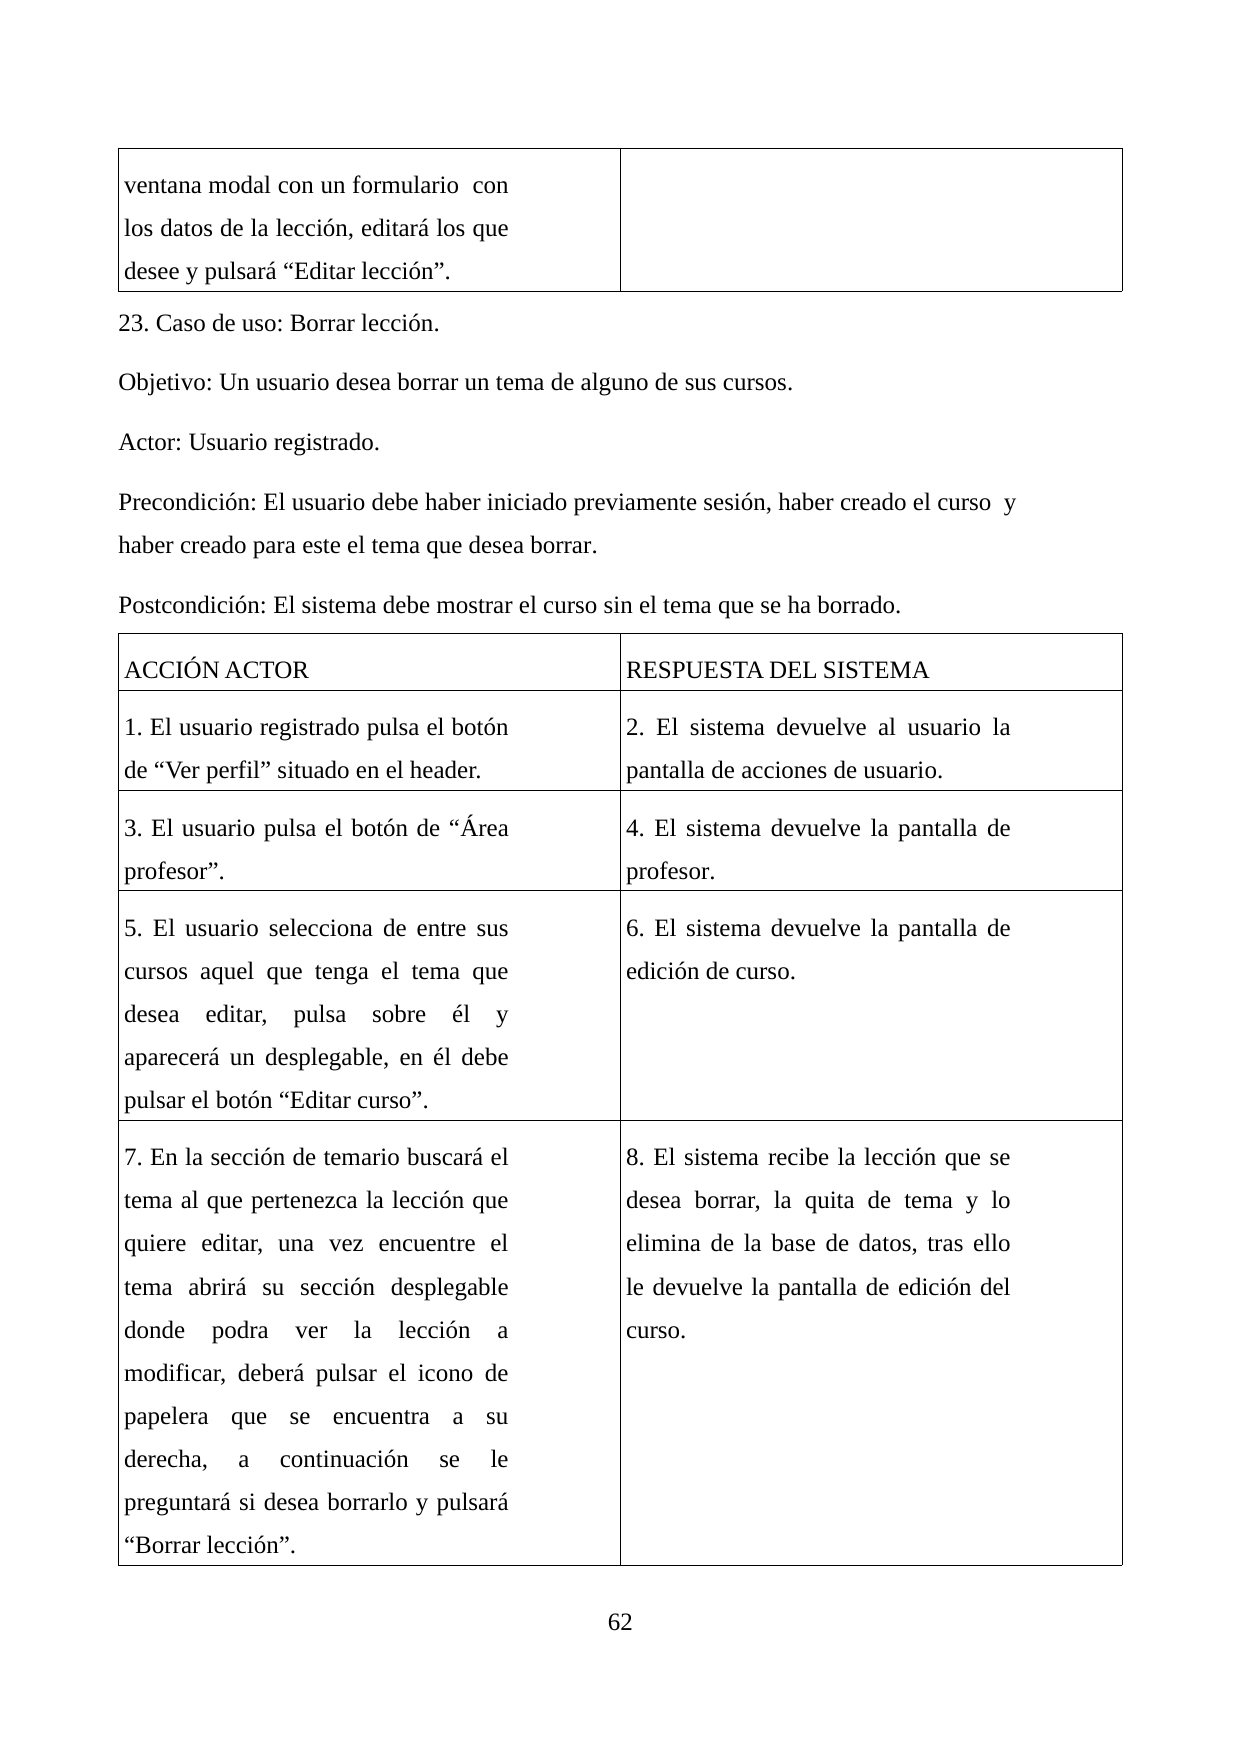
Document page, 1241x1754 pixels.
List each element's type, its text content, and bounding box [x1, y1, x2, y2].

table_header ACCIÓN ACTOR [119, 634, 620, 690]
text Actor: Usuario registrado. [118, 427, 1017, 456]
table_cell ventana modal con un formulario con los datos de la lección, editará los que desee y pulsará “Editar lección”. [119, 149, 620, 291]
table_cell 7. En la sección de temario buscará el tema al que pertenezca la lección que quiere editar, una vez encuentre el tema abrirá su sección desplegable donde podra ver la lección a modificar, deberá pulsar el icono de papelera que se encuentra a su derecha, a continuación se le preguntará si desea borrarlo y pulsará “Borrar lección”. [119, 1121, 620, 1565]
table_cell 4. El sistema devuelve la pantalla de profesor. [621, 791, 1122, 890]
text Objetivo: Un usuario desea borrar un tema de alguno de sus cursos. [118, 367, 1017, 396]
table_cell 5. El usuario selecciona de entre sus cursos aquel que tenga el tema que desea editar, pulsa sobre él y aparecerá un desplegable, en él debe pulsar el botón “Editar curso”. [119, 891, 620, 1120]
table_cell 8. El sistema recibe la lección que se desea borrar, la quita de tema y lo elimina de la base de datos, tras ello le devuelve la pantalla de edición del curso. [621, 1121, 1122, 1565]
table_cell 3. El usuario pulsa el botón de “Área profesor”. [119, 791, 620, 890]
table_cell 6. El sistema devuelve la pantalla de edición de curso. [621, 891, 1122, 1120]
text Precondición: El usuario debe haber iniciado previamente sesión, haber creado el curso y haber creado para este el tema que desea borrar. [118, 487, 1017, 559]
table_cell 2. El sistema devuelve al usuario la pantalla de acciones de usuario. [621, 691, 1122, 790]
text 23. Caso de uso: Borrar lección. [118, 308, 1017, 336]
table_header RESPUESTA DEL SISTEMA [621, 634, 1122, 690]
table_cell [621, 149, 1122, 291]
table_cell 1. El usuario registrado pulsa el botón de “Ver perfil” situado en el header. [119, 691, 620, 790]
text Postcondición: El sistema debe mostrar el curso sin el tema que se ha borrado. [118, 590, 1017, 619]
